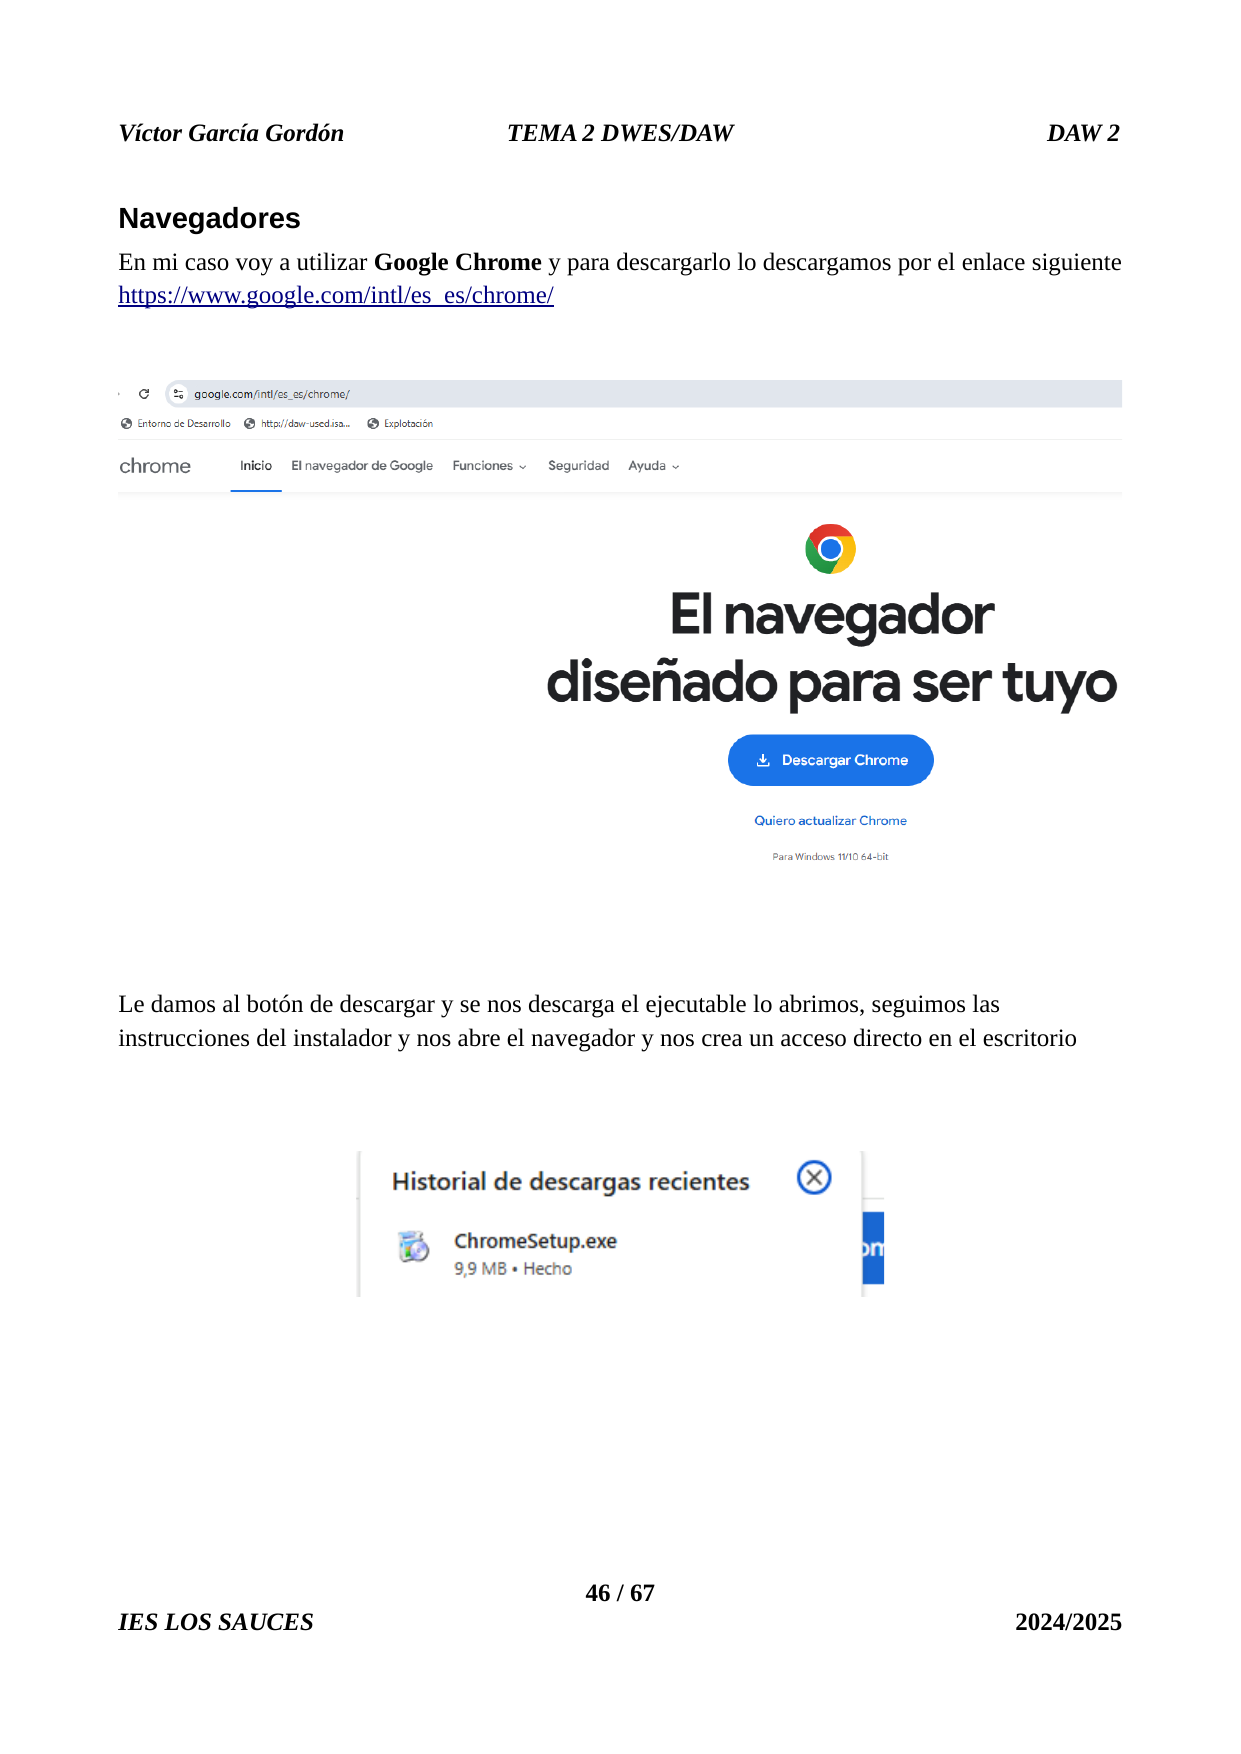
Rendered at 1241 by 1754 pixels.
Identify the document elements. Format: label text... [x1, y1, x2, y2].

text En mi caso voy a utilizar Google Chrome y para descargarlo lo descargamos por el enlace siguiente https://www.google.com/intl/es_es/chrome/ [118, 247, 1122, 309]
picture [118, 375, 1123, 876]
subtitle Navegadores [118, 201, 1122, 235]
text Le damos al botón de descargar y se nos descarga el ejecutable lo abrimos, seguimos las instrucciones del instalador y nos abre el navegador y nos crea un acceso directo en el escritorio [118, 989, 1122, 1051]
picture [356, 1151, 885, 1297]
